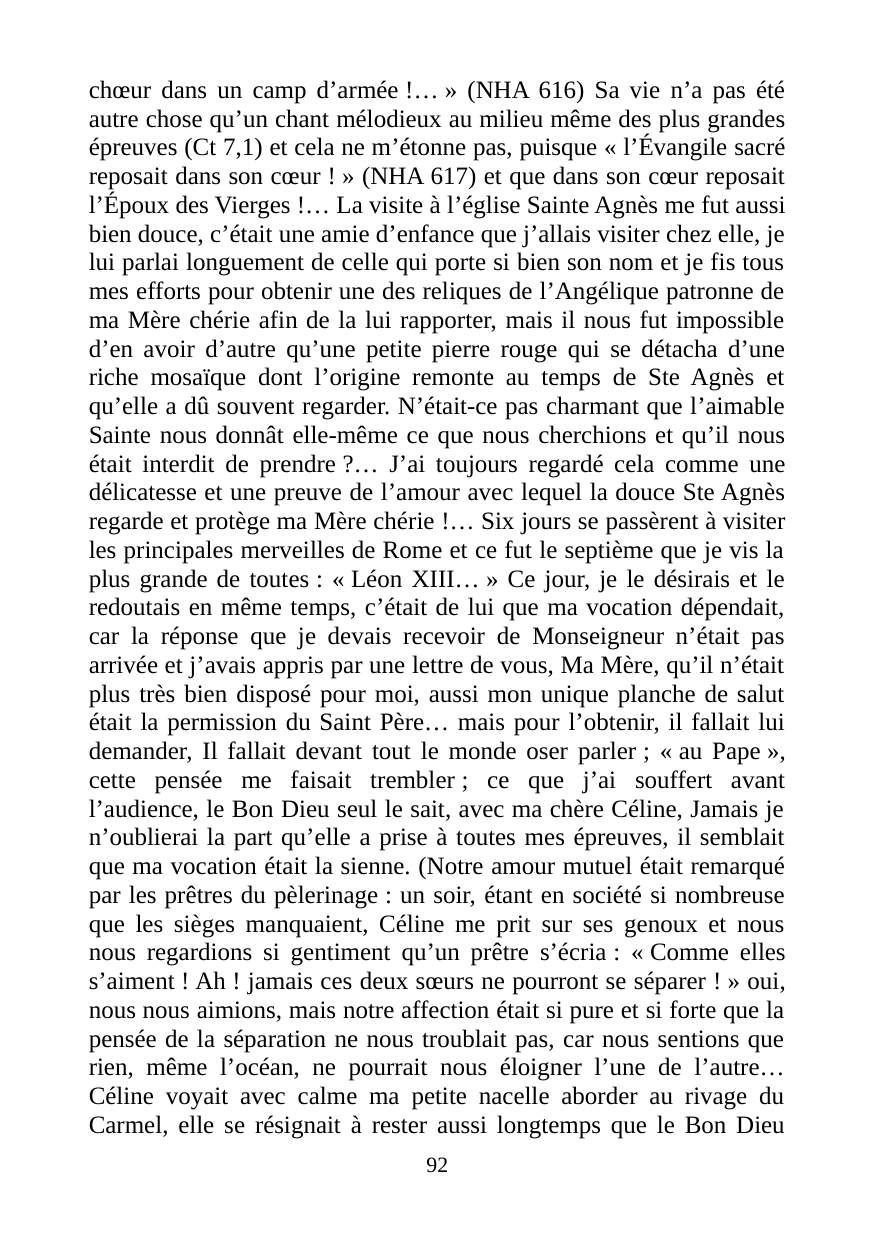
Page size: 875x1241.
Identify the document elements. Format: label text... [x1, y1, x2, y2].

text chœur dans un camp d’armée !… » (NHA 616) Sa vie n’a pas été autre chose qu’un chant mélodieux au milieu même des plus grandes épreuves (Ct 7,1) et cela ne m’étonne pas, puisque « l’Évangile sacré reposait dans son cœur ! » (NHA 617) et que dans son cœur reposait l’Époux des Vierges !… La visite à l’église Sainte Agnès me fut aussi bien douce, c’était une amie d’enfance que j’allais visiter chez elle, je lui parlai longuement de celle qui porte si bien son nom et je fis tous mes efforts pour obtenir une des reliques de l’Angélique patronne de ma Mère chérie afin de la lui rapporter, mais il nous fut impossible d’en avoir d’autre qu’une petite pierre rouge qui se détacha d’une riche mosaïque dont l’origine remonte au temps de Ste Agnès et qu’elle a dû souvent regarder. N’était-ce pas charmant que l’aimable Sainte nous donnât elle-même ce que nous cherchions et qu’il nous était interdit de prendre ?… J’ai toujours regardé cela comme une délicatesse et une preuve de l’amour avec lequel la douce Ste Agnès regarde et protège ma Mère chérie !… Six jours se passèrent à visiter les principales merveilles de Rome et ce fut le septième que je vis la plus grande de toutes : « Léon XIII… » Ce jour, je le désirais et le redoutais en même temps, c’était de lui que ma vocation dépendait, car la réponse que je devais recevoir de Monseigneur n’était pas arrivée et j’avais appris par une lettre de vous, Ma Mère, qu’il n’était plus très bien disposé pour moi, aussi mon unique planche de salut était la permission du Saint Père… mais pour l’obtenir, il fallait lui demander, Il fallait devant tout le monde oser parler ; « au Pape », cette pensée me faisait trembler ; ce que j’ai souffert avant l’audience, le Bon Dieu seul le sait, avec ma chère Céline, Jamais je n’oublierai la part qu’elle a prise à toutes mes épreuves, il semblait que ma vocation était la sienne. (Notre amour mutuel était remarqué par les prêtres du pèlerinage : un soir, étant en société si nombreuse que les sièges manquaient, Céline me prit sur ses genoux et nous nous regardions si gentiment qu’un prêtre s’écria : « Comme elles s’aiment ! Ah ! jamais ces deux sœurs ne pourront se séparer ! » oui, nous nous aimions, mais notre affection était si pure et si forte que la pensée de la séparation ne nous troublait pas, car nous sentions que rien, même l’océan, ne pourrait nous éloigner l’une de l’autre… Céline voyait avec calme ma petite nacelle aborder au rivage du Carmel, elle se résignait à rester aussi longtemps que le Bon Dieu [88, 75, 786, 1139]
